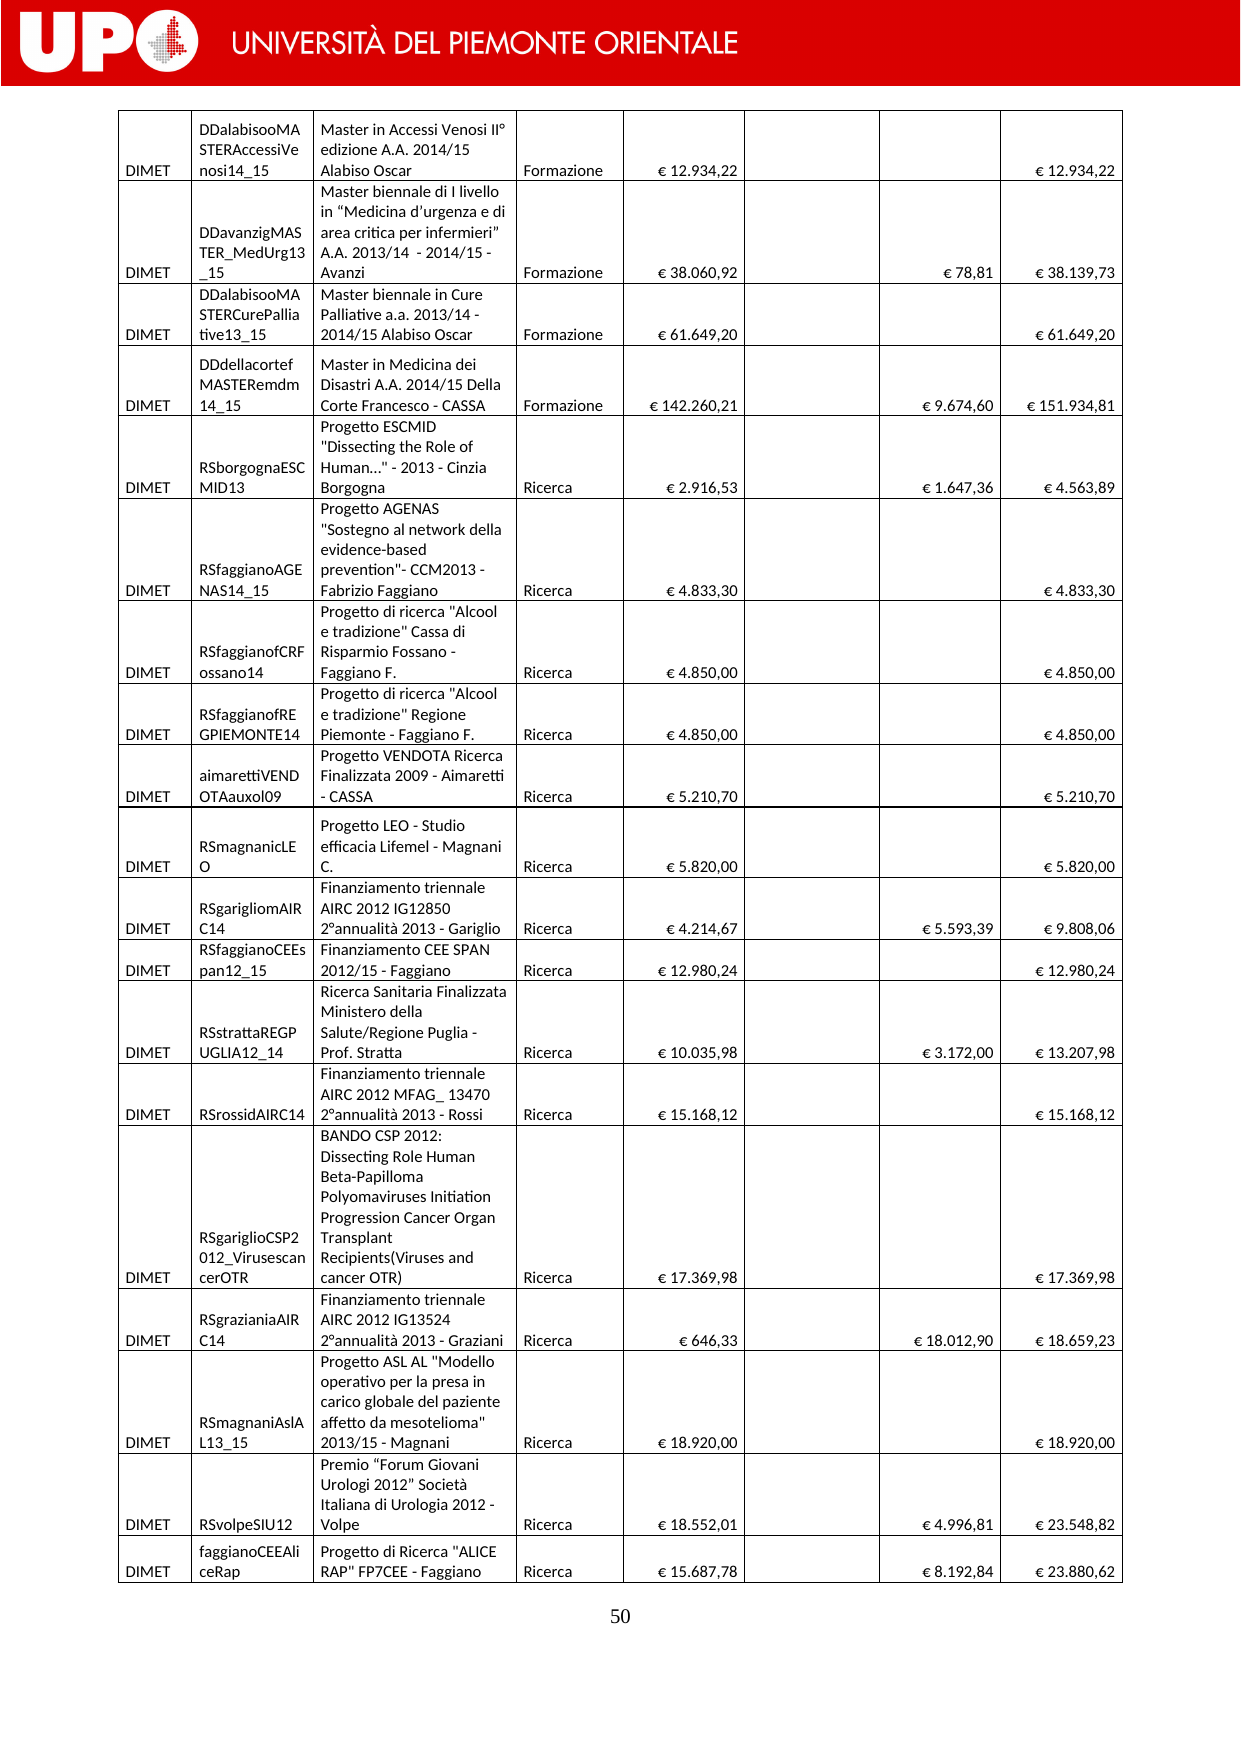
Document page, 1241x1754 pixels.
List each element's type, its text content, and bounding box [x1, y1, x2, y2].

table_cell € 4.996,81 [880, 1454, 1000, 1535]
table_cell Ricerca [517, 878, 623, 939]
table_cell BANDO CSP 2012: Dissecting Role Human Beta-Papilloma Polyomaviruses Initiation Progression Cancer Organ Transplant Recipients(Viruses and cancer OTR) [314, 1126, 516, 1288]
table_cell DIMET [119, 1064, 191, 1124]
table_cell € 12.980,24 [1001, 940, 1122, 980]
table_cell [880, 684, 1000, 744]
table_cell € 5.210,70 [1001, 745, 1122, 806]
table_cell € 10.035,98 [624, 981, 744, 1063]
table_cell Ricerca [517, 940, 623, 980]
table_cell [880, 111, 1000, 180]
table_cell € 23.548,82 [1001, 1454, 1122, 1535]
table_cell € 15.168,12 [1001, 1064, 1122, 1124]
table_cell [745, 181, 879, 283]
table_cell DDdellacortefMASTERemdm14_15 [192, 346, 313, 415]
table_cell DIMET [119, 601, 191, 682]
table_cell RSstrattaREGPUGLIA12_14 [192, 981, 313, 1063]
table_cell [745, 346, 879, 415]
table_cell Master biennale in Cure Palliative a.a. 2013/14 - 2014/15 Alabiso Oscar [314, 284, 516, 345]
table_cell [745, 981, 879, 1063]
table_cell DIMET [119, 346, 191, 415]
table_cell Ricerca [517, 1289, 623, 1350]
table_cell Progetto ESCMID "Dissecting the Role of Human…" - 2013 - Cinzia Borgogna [314, 416, 516, 497]
table_cell DDalabisooMASTERCurePalliative13_15 [192, 284, 313, 345]
table_cell DIMET [119, 1126, 191, 1288]
table_cell € 12.934,22 [1001, 111, 1122, 180]
table_cell € 18.552,01 [624, 1454, 744, 1535]
table_cell € 4.833,30 [624, 499, 744, 600]
table_cell [745, 1351, 879, 1453]
table_cell DIMET [119, 1289, 191, 1350]
table_cell € 9.808,06 [1001, 878, 1122, 939]
table_cell € 18.920,00 [1001, 1351, 1122, 1453]
table_cell [745, 684, 879, 744]
table_cell € 17.369,98 [1001, 1126, 1122, 1288]
table_cell Ricerca [517, 808, 623, 877]
table_cell Finanziamento triennale AIRC 2012 IG12850 2°annualità 2013 - Gariglio [314, 878, 516, 939]
table_cell Ricerca [517, 1454, 623, 1535]
table_cell [880, 1064, 1000, 1124]
table_cell € 15.687,78 [624, 1536, 744, 1582]
table_cell € 1.647,36 [880, 416, 1000, 497]
table_cell Formazione [517, 111, 623, 180]
table_cell RSfaggianoCEEspan12_15 [192, 940, 313, 980]
table_cell Ricerca [517, 1126, 623, 1288]
table_cell Formazione [517, 346, 623, 415]
table_cell [745, 416, 879, 497]
table_cell € 3.172,00 [880, 981, 1000, 1063]
table_cell € 5.593,39 [880, 878, 1000, 939]
table_cell Ricerca [517, 601, 623, 682]
table_cell Finanziamento triennale AIRC 2012 IG13524 2°annualità 2013 - Graziani [314, 1289, 516, 1350]
table_cell € 61.649,20 [624, 284, 744, 345]
table_cell € 12.934,22 [624, 111, 744, 180]
table_cell RSmagnaniAslAL13_15 [192, 1351, 313, 1453]
table_cell Progetto di ricerca "Alcool e tradizione" Cassa di Risparmio Fossano - Faggiano F. [314, 601, 516, 682]
table_cell € 5.210,70 [624, 745, 744, 806]
table_cell € 18.012,90 [880, 1289, 1000, 1350]
table_cell € 12.980,24 [624, 940, 744, 980]
table_cell DIMET [119, 684, 191, 744]
table_cell [745, 1289, 879, 1350]
table_cell € 78,81 [880, 181, 1000, 283]
table_cell [745, 878, 879, 939]
table_cell DIMET [119, 878, 191, 939]
table_cell [880, 499, 1000, 600]
table_cell RSgariglioCSP2012_VirusescancerOTR [192, 1126, 313, 1288]
table_cell [745, 499, 879, 600]
table_cell RSgrazianiaAIRC14 [192, 1289, 313, 1350]
table_cell [745, 1126, 879, 1288]
table_cell € 4.833,30 [1001, 499, 1122, 600]
table_cell Ricerca Sanitaria Finalizzata Ministero della Salute/Regione Puglia - Prof. Stratta [314, 981, 516, 1063]
table_cell € 23.880,62 [1001, 1536, 1122, 1582]
table_cell [745, 808, 879, 877]
table_cell DDalabisooMASTERAccessiVenosi14_15 [192, 111, 313, 180]
table_cell RSfaggianofCRFossano14 [192, 601, 313, 682]
table_cell [745, 745, 879, 806]
table_cell € 4.850,00 [624, 684, 744, 744]
table_cell Formazione [517, 181, 623, 283]
table_cell RSrossidAIRC14 [192, 1064, 313, 1124]
table_cell DIMET [119, 111, 191, 180]
table_cell DIMET [119, 745, 191, 806]
table_cell € 5.820,00 [624, 808, 744, 877]
table_cell Formazione [517, 284, 623, 345]
table_cell RSmagnanicLEO [192, 808, 313, 877]
table_cell DIMET [119, 499, 191, 600]
table_cell Ricerca [517, 981, 623, 1063]
table_cell € 38.139,73 [1001, 181, 1122, 283]
table_cell € 4.850,00 [1001, 601, 1122, 682]
table_cell DIMET [119, 808, 191, 877]
table_cell RSfaggianofREGPIEMONTE14 [192, 684, 313, 744]
table_cell [880, 940, 1000, 980]
table_cell € 13.207,98 [1001, 981, 1122, 1063]
table_cell Progetto LEO - Studio efficacia Lifemel - Magnani C. [314, 808, 516, 877]
table_cell DDavanzigMASTER_MedUrg13_15 [192, 181, 313, 283]
table_cell Master in Accessi Venosi II° edizione A.A. 2014/15 Alabiso Oscar [314, 111, 516, 180]
table_cell € 61.649,20 [1001, 284, 1122, 345]
table_cell DIMET [119, 940, 191, 980]
table_cell € 142.260,21 [624, 346, 744, 415]
table_cell RSborgognaESCMID13 [192, 416, 313, 497]
table_cell DIMET [119, 284, 191, 345]
table_cell Ricerca [517, 499, 623, 600]
table_cell [880, 1126, 1000, 1288]
table_cell DIMET [119, 1536, 191, 1582]
table_cell € 18.659,23 [1001, 1289, 1122, 1350]
table_cell aimarettiVENDOTAauxol09 [192, 745, 313, 806]
table_cell € 4.850,00 [624, 601, 744, 682]
table_cell € 151.934,81 [1001, 346, 1122, 415]
table_cell € 8.192,84 [880, 1536, 1000, 1582]
table_cell Ricerca [517, 1064, 623, 1124]
table_cell faggianoCEEAliceRap [192, 1536, 313, 1582]
table_cell € 646,33 [624, 1289, 744, 1350]
table_cell [745, 1454, 879, 1535]
table_cell [880, 1351, 1000, 1453]
table_cell DIMET [119, 181, 191, 283]
table_cell DIMET [119, 1454, 191, 1535]
table_cell [745, 940, 879, 980]
table_cell Progetto di ricerca "Alcool e tradizione" Regione Piemonte - Faggiano F. [314, 684, 516, 744]
table_cell Master in Medicina dei Disastri A.A. 2014/15 Della Corte Francesco - CASSA [314, 346, 516, 415]
table_cell € 18.920,00 [624, 1351, 744, 1453]
table_cell € 38.060,92 [624, 181, 744, 283]
table_cell € 17.369,98 [624, 1126, 744, 1288]
table_cell Progetto di Ricerca "ALICE RAP" FP7CEE - Faggiano [314, 1536, 516, 1582]
table_cell € 5.820,00 [1001, 808, 1122, 877]
table_cell [880, 601, 1000, 682]
table_cell [880, 284, 1000, 345]
table_cell Premio “Forum Giovani Urologi 2012” Società Italiana di Urologia 2012 - Volpe [314, 1454, 516, 1535]
table_cell [745, 1064, 879, 1124]
table_cell [880, 745, 1000, 806]
table_cell [745, 111, 879, 180]
table_cell Ricerca [517, 684, 623, 744]
table_cell RSvolpeSIU12 [192, 1454, 313, 1535]
table_cell [745, 601, 879, 682]
table_cell Progetto ASL AL "Modello operativo per la presa in carico globale del paziente affetto da mesotelioma" 2013/15 - Magnani [314, 1351, 516, 1453]
table_cell Ricerca [517, 416, 623, 497]
table_cell DIMET [119, 981, 191, 1063]
table_cell Ricerca [517, 1351, 623, 1453]
table_cell [745, 284, 879, 345]
table_cell Master biennale di I livello in “Medicina d’urgenza e di area critica per infermieri” A.A. 2013/14 - 2014/15 - Avanzi [314, 181, 516, 283]
table_cell € 15.168,12 [624, 1064, 744, 1124]
table_cell DIMET [119, 416, 191, 497]
table_cell [745, 1536, 879, 1582]
table_cell DIMET [119, 1351, 191, 1453]
table_cell Finanziamento CEE SPAN 2012/15 - Faggiano [314, 940, 516, 980]
table_cell Ricerca [517, 1536, 623, 1582]
table_cell € 9.674,60 [880, 346, 1000, 415]
table_cell € 4.214,67 [624, 878, 744, 939]
table_cell € 2.916,53 [624, 416, 744, 497]
table_cell [880, 808, 1000, 877]
table_cell Progetto AGENAS "Sostegno al network della evidence-based prevention"- CCM2013 - Fabrizio Faggiano [314, 499, 516, 600]
table_cell € 4.563,89 [1001, 416, 1122, 497]
table_cell Ricerca [517, 745, 623, 806]
table_cell Progetto VENDOTA Ricerca Finalizzata 2009 - Aimaretti - CASSA [314, 745, 516, 806]
table_cell RSgarigliomAIRC14 [192, 878, 313, 939]
table_cell Finanziamento triennale AIRC 2012 MFAG_ 13470 2°annualità 2013 - Rossi [314, 1064, 516, 1124]
table_cell € 4.850,00 [1001, 684, 1122, 744]
table_cell RSfaggianoAGENAS14_15 [192, 499, 313, 600]
